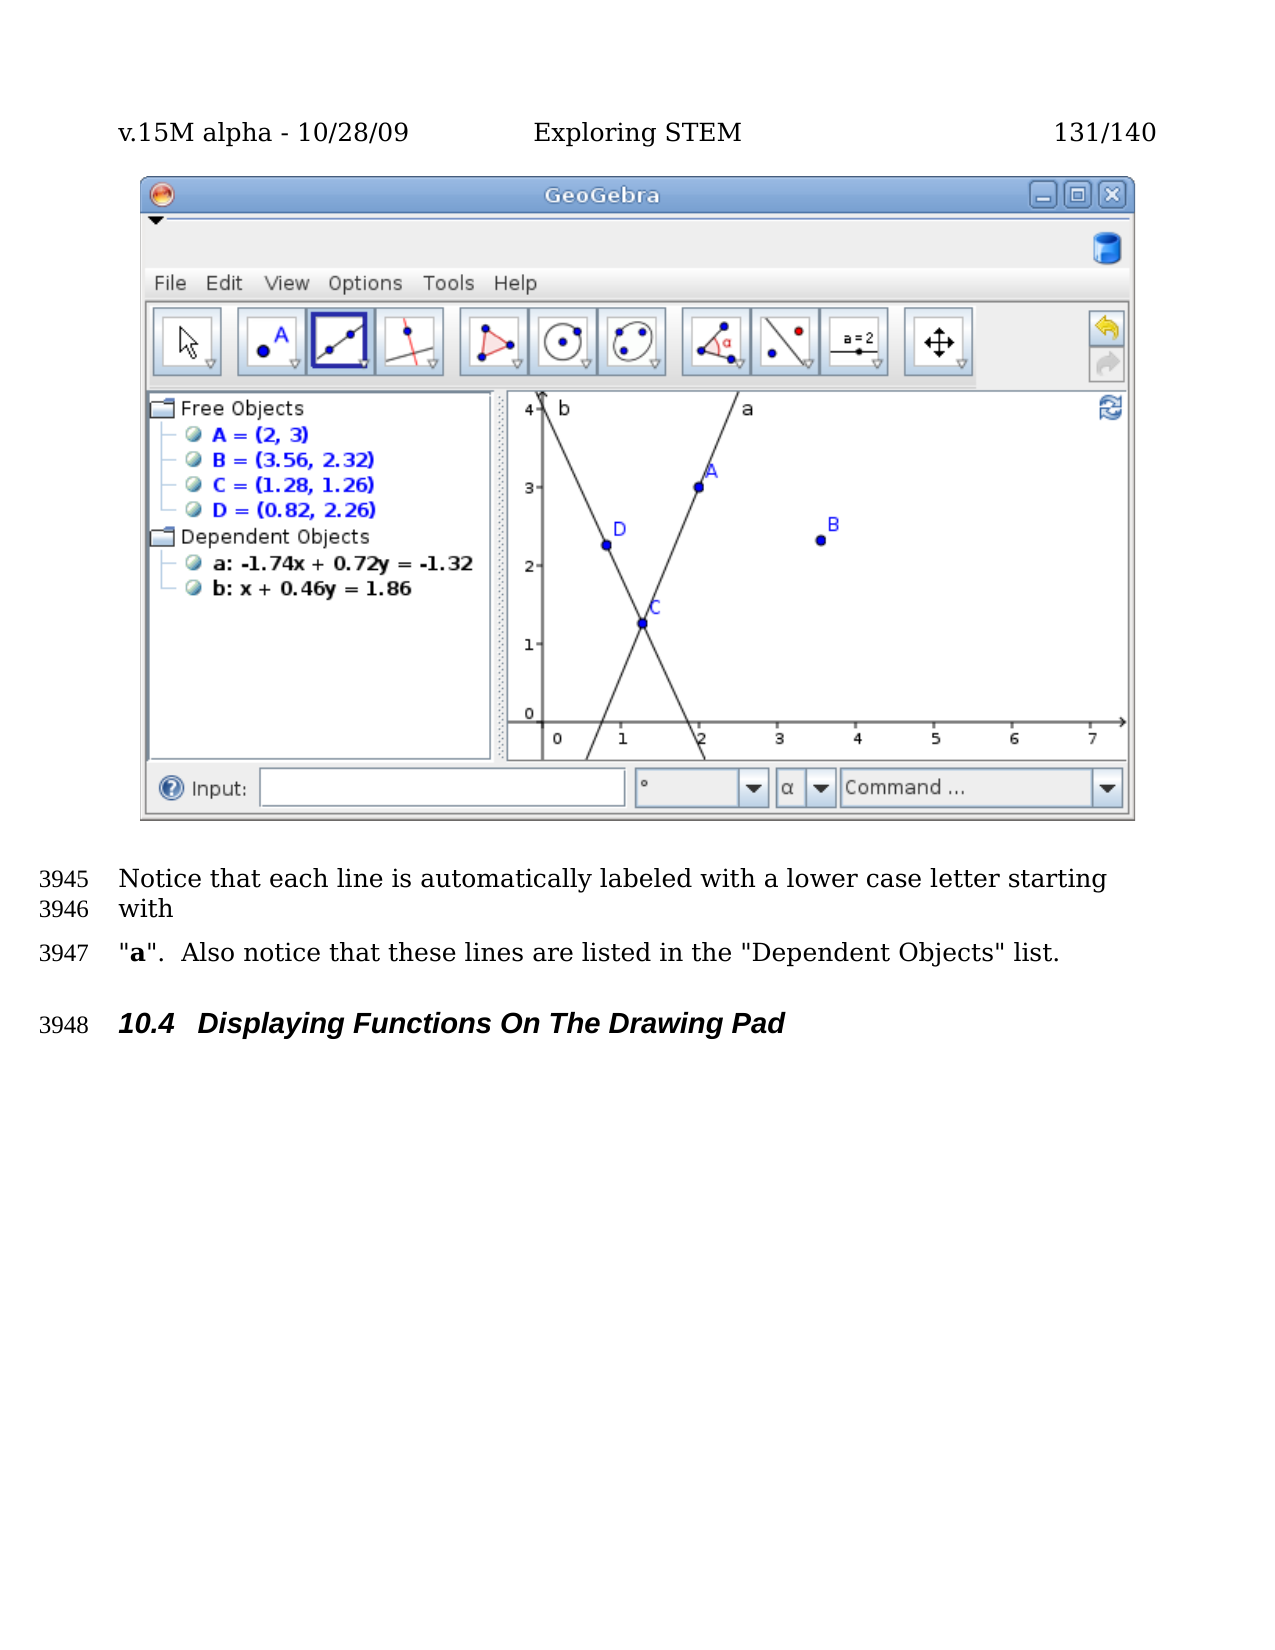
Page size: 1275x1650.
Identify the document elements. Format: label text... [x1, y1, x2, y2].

picture [140, 176, 1136, 821]
text Notice that each line is automatically labeled with a lower case letter starting with [118, 865, 1157, 923]
text "a". Also notice that these lines are listed in the "Dependent Objects" list. [118, 938, 1157, 967]
subtitle Displaying Functions On The Drawing Pad [118, 1006, 1157, 1040]
